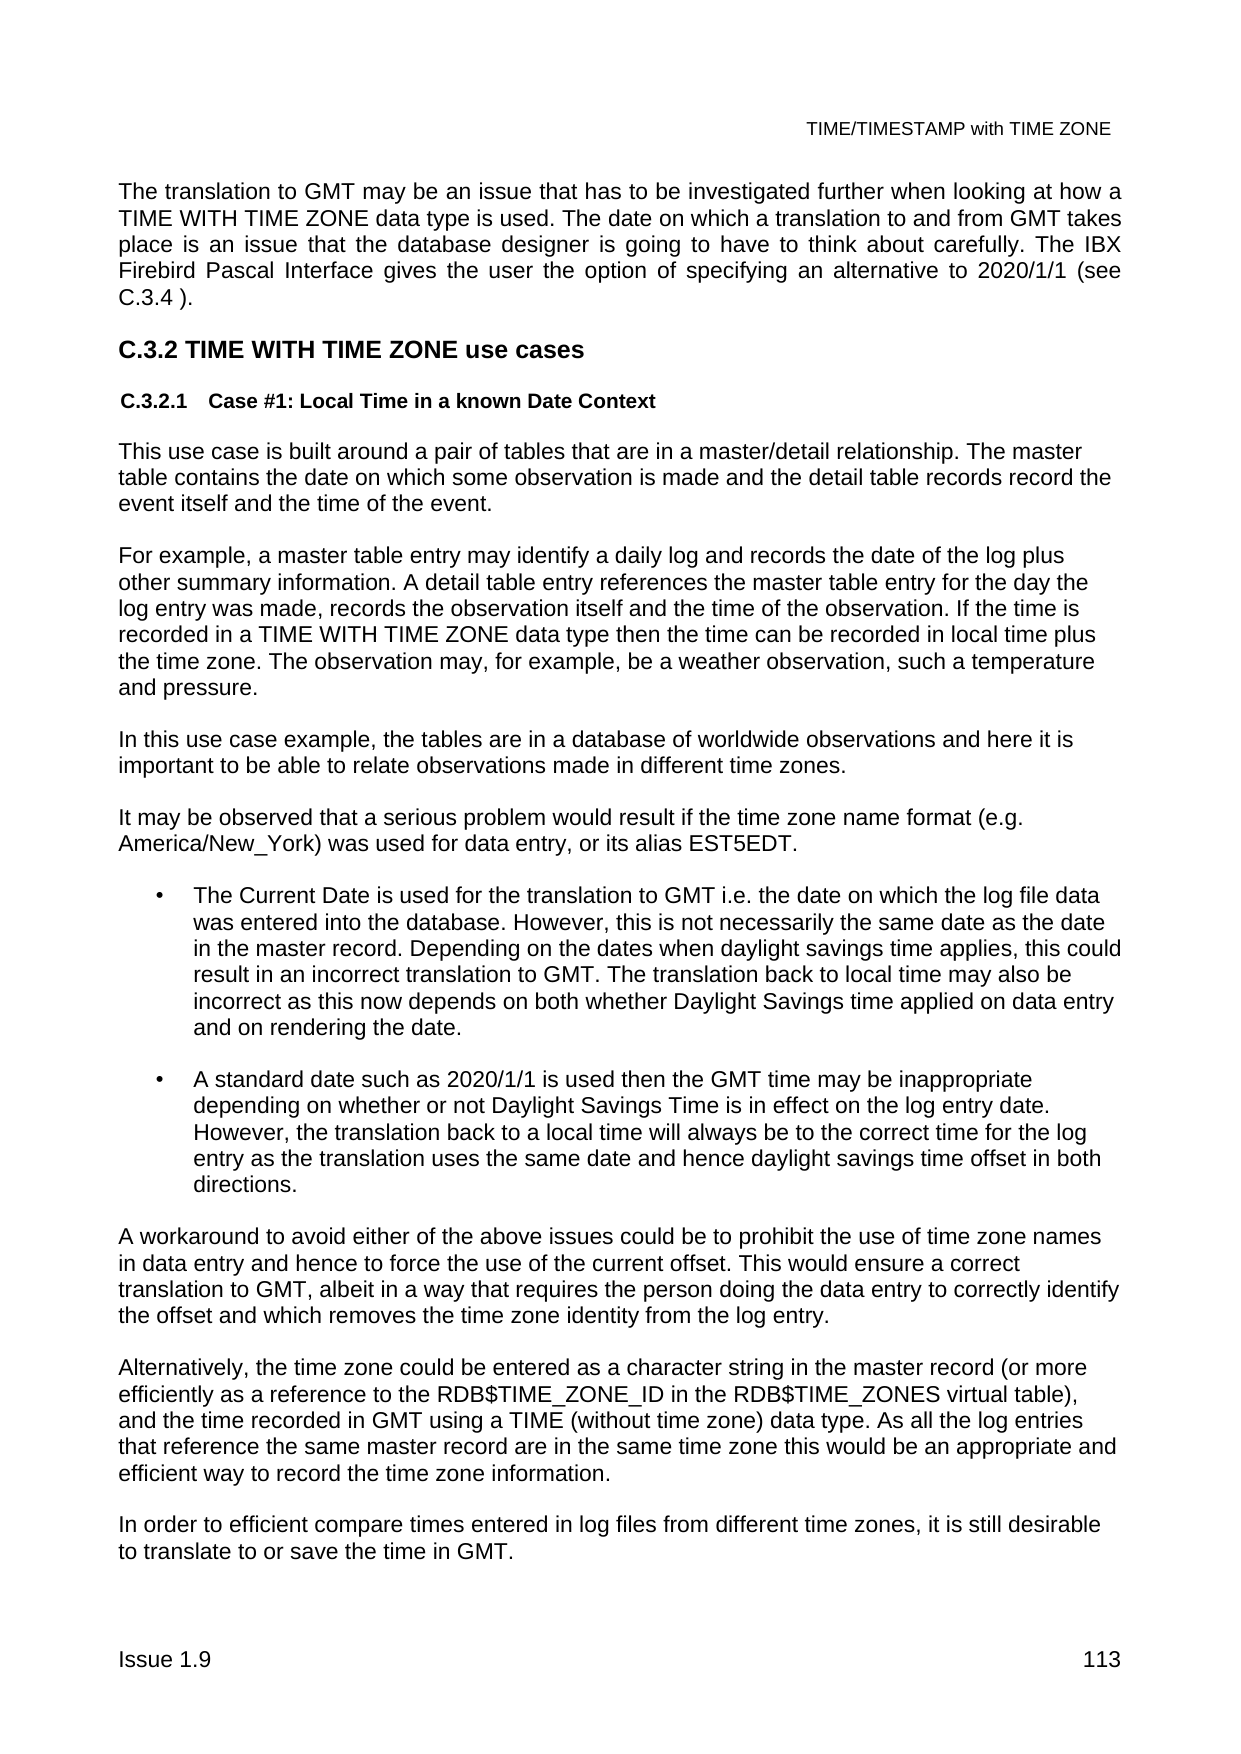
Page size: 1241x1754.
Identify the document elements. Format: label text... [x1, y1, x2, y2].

text In this use case example, the tables are in a database of worldwide observations and here it is important to be able to relate observations made in different time zones. [118, 726, 1122, 778]
list A standard date such as 2020/1/1 is used then the GMT time may be inappropriate depending on whether or not Daylight Savings Time is in effect on the log entry date. However, the translation back to a local time will always be to the correct time for the log entry as the translation uses the same date and hence daylight savings time offset in both directions. [156, 1066, 1122, 1198]
text The translation to GMT may be an issue that has to be investigated further when looking at how a TIME WITH TIME ZONE data type is used. The date on which a translation to and from GMT takes place is an issue that the database designer is going to have to think about carefully. The IBX Firebird Pascal Interface gives the user the option of specifying an alternative to 2020/1/1 (see C.3.4). [118, 178, 1122, 310]
text Alternatively, the time zone could be entered as a character string in the master record (or more efficiently as a reference to the RDB$TIME_ZONE_ID in the RDB$TIME_ZONES virtual table), and the time recorded in GMT using a TIME (without time zone) data type. As all the log entries that reference the same master record are in the same time zone this would be an appropriate and efficient way to record the time zone information. [118, 1354, 1122, 1486]
list The Current Date is used for the translation to GMT i.e. the date on which the log file data was entered into the database. However, this is not necessarily the same date as the date in the master record. Depending on the dates when daylight savings time applies, this could result in an incorrect translation to GMT. The translation back to local time may also be incorrect as this now depends on both whether Daylight Savings time applied on data entry and on rendering the date. [156, 882, 1122, 1040]
text It may be observed that a serious problem would result if the time zone name format (e.g. America/New_York) was used for data entry, or its alias EST5EDT. [118, 804, 1122, 857]
text For example, a master table entry may identify a daily log and records the date of the log plus other summary information. A detail table entry references the master table entry for the day the log entry was made, records the observation itself and the time of the observation. If the time is recorded in a TIME WITH TIME ZONE data type then the time can be recorded in local time plus the time zone. The observation may, for example, be a weather observation, such a temperature and pressure. [118, 542, 1122, 700]
list Case #1: Local Time in a known Date Context [118, 389, 1122, 413]
text This use case is built around a pair of tables that are in a master/detail relationship. The master table contains the date on which some observation is made and the detail table records record the event itself and the time of the event. [118, 438, 1122, 517]
subtitle TIME WITH TIME ZONE use cases [118, 335, 1122, 364]
text In order to efficient compare times entered in log files from different time zones, it is still desirable to translate to or save the time in GMT. [118, 1511, 1122, 1564]
text A workaround to avoid either of the above issues could be to prohibit the use of time zone names in data entry and hence to force the use of the current offset. This would ensure a correct translation to GMT, albeit in a way that requires the person doing the data entry to correctly identify the offset and which removes the time zone identity from the log entry. [118, 1223, 1122, 1329]
